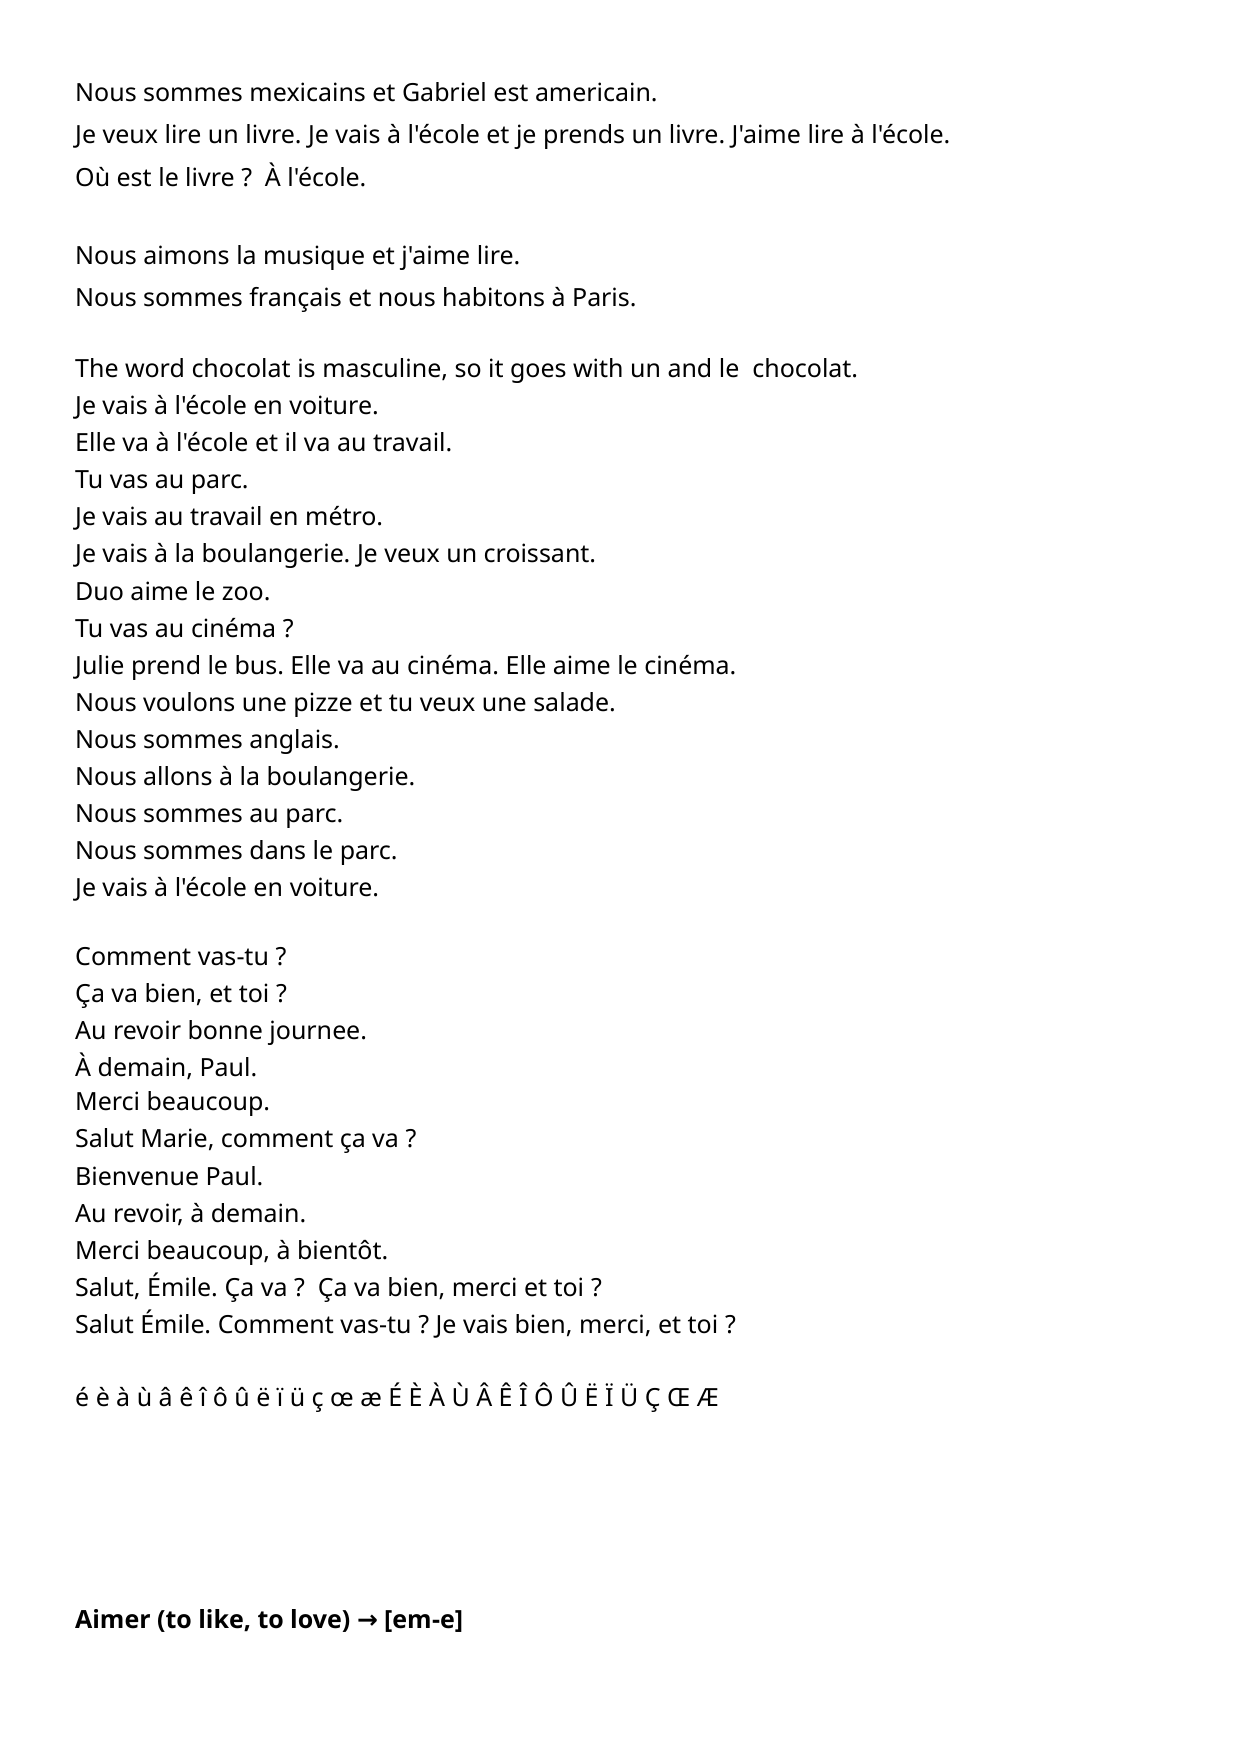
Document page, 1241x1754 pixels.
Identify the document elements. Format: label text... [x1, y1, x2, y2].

text Julie prend le bus. Elle va au cinéma. Elle aime le cinéma. [75, 647, 1165, 681]
text Merci beaucoup, à bientôt. [75, 1232, 1165, 1266]
text Nous sommes mexicains et Gabriel est americain. [75, 75, 1165, 109]
text Nous sommes anglais. [75, 722, 1165, 756]
text Au revoir bonne journee. [75, 1013, 1165, 1047]
text À demain, Paul. Merci beaucoup. [75, 1050, 1165, 1118]
text Où est le livre ? À l'école. [75, 159, 1165, 193]
text Je veux lire un livre. Je vais à l'école et je prends un livre. J'aime lire à l'école. [75, 117, 1165, 151]
text Nous allons à la boulangerie. [75, 759, 1165, 793]
text Nous sommes français et nous habitons à Paris. [75, 280, 1165, 314]
text Je vais au travail en métro. [75, 499, 1165, 533]
text Je vais à la boulangerie. Je veux un croissant. [75, 536, 1165, 570]
text é è à ù â ê î ô û ë ï ü ç œ æ É È À Ù Â Ê Î Ô Û Ë Ï Ü Ç Œ Æ [75, 1380, 1165, 1414]
text Salut, Émile. Ça va ? Ça va bien, merci et toi ? [75, 1269, 1165, 1303]
text Salut Marie, comment ça va ? [75, 1121, 1165, 1155]
text Je vais à l'école en voiture. [75, 870, 1165, 904]
text Salut Émile. Comment vas-tu ? Je vais bien, merci, et toi ? [75, 1307, 1165, 1341]
text Nous voulons une pizze et tu veux une salade. [75, 684, 1165, 718]
text Comment vas-tu ? [75, 939, 1165, 973]
text Bienvenue Paul. [75, 1158, 1165, 1192]
text Duo aime le zoo. [75, 573, 1165, 607]
text The word chocolat​ is masculine, so it goes with un and le chocolat. [75, 322, 1165, 385]
text Nous sommes dans le parc. [75, 833, 1165, 867]
text Ça va bien, et toi ? [75, 976, 1165, 1010]
text Je vais à l'école en voiture. [75, 388, 1165, 422]
text Tu vas au cinéma ? [75, 610, 1165, 644]
text Au revoir, à demain. [75, 1195, 1165, 1229]
text Elle va à l'école et il va au travail. [75, 425, 1165, 459]
text Tu vas au parc. [75, 462, 1165, 496]
text Nous sommes au parc. [75, 796, 1165, 830]
text Nous aimons la musique et j'aime lire. [75, 238, 1165, 272]
text Aimer (to like, to love) → [em‑e] [75, 1602, 1165, 1636]
